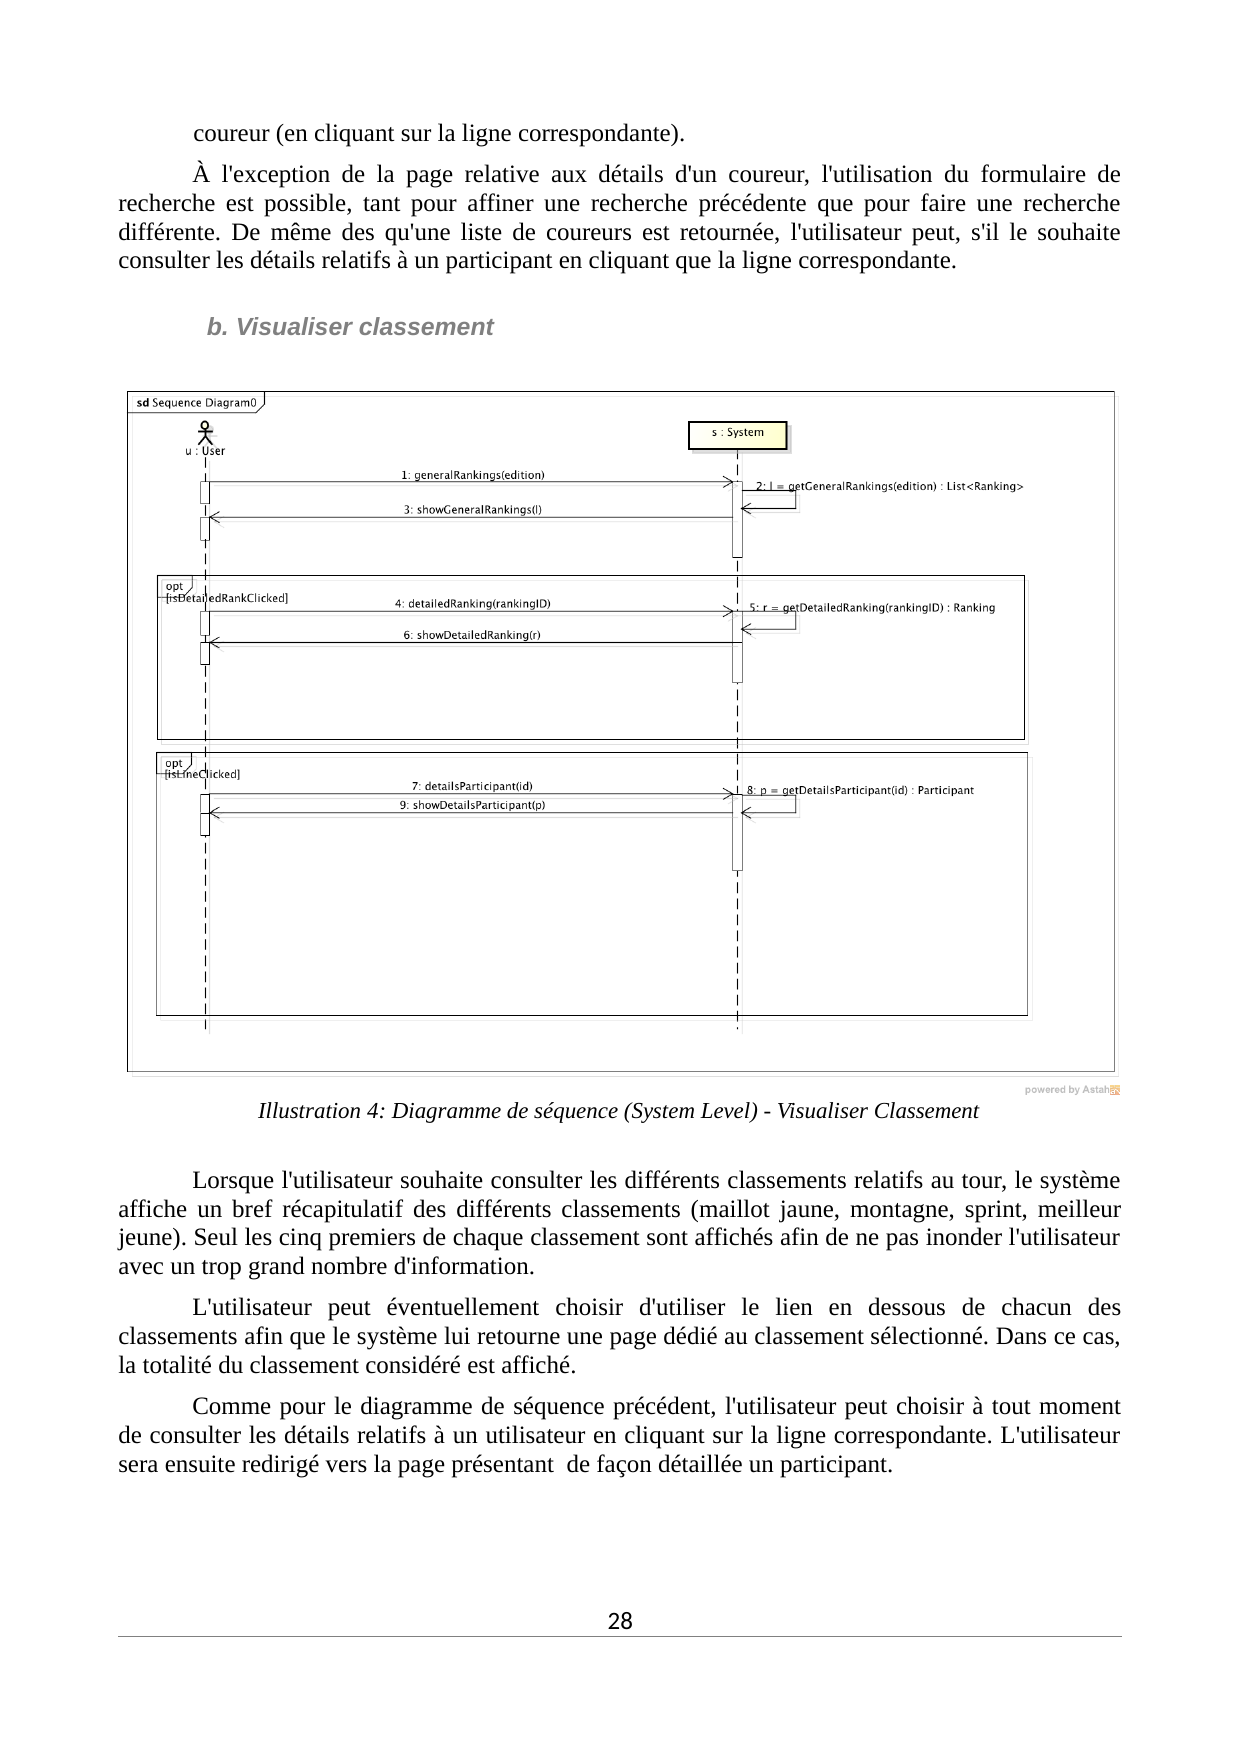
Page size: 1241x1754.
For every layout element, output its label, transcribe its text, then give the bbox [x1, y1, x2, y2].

list coureur (en cliquant sur la ligne correspondante). [156, 118, 1122, 147]
text Comme pour le diagramme de séquence précédent, l'utilisateur peut choisir à tout moment de consulter les détails relatifs à un utilisateur en cliquant sur la ligne correspondante. L'utilisateur sera ensuite redirigé vers la page présentant de façon détaillée un participant. [118, 1391, 1122, 1477]
text À l'exception de la page relative aux détails d'un coureur, l'utilisation du formulaire de recherche est possible, tant pour affiner une recherche précédente que pour faire une recherche différente. De même des qu'une liste de coureurs est retournée, l'utilisateur peut, s'il le souhaite consulter les détails relatifs à un participant en cliquant que la ligne correspondante. [118, 159, 1122, 274]
subtitle Visualiser classement [207, 312, 1122, 340]
text Lorsque l'utilisateur souhaite consulter les différents classements relatifs au tour, le système affiche un bref récapitulatif des différents classements (maillot jaune, montagne, sprint, meilleur jeune). Seul les cinq premiers de chaque classement sont affichés afin de ne pas inonder l'utilisateur avec un trop grand nombre d'information. [118, 1165, 1122, 1280]
picture [118, 382, 1123, 1098]
text Illustration 4: Diagramme de séquence (System Level) - Visualiser Classement [118, 1098, 1122, 1124]
text L'utilisateur peut éventuellement choisir d'utiliser le lien en dessous de chacun des classements afin que le système lui retourne une page dédié au classement sélectionné. Dans ce cas, la totalité du classement considéré est affiché. [118, 1292, 1122, 1379]
